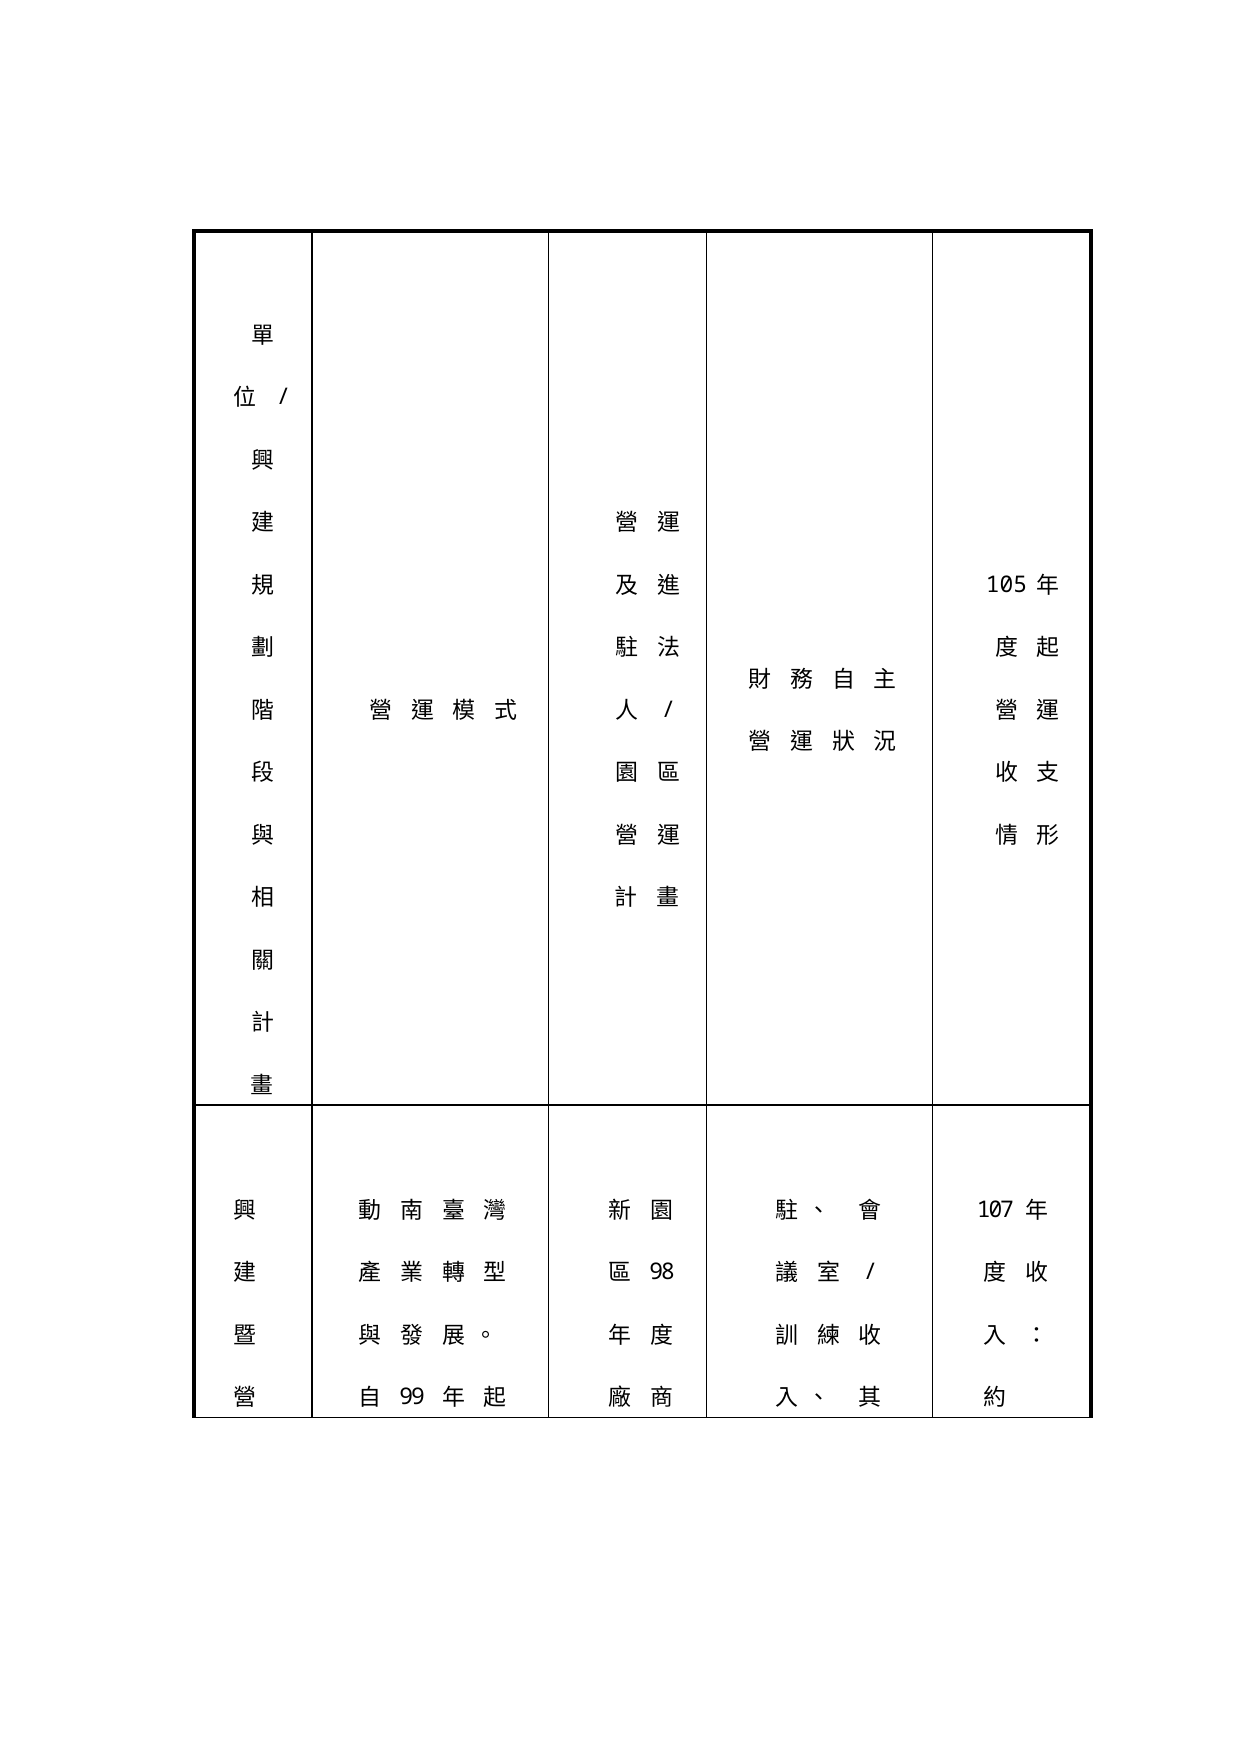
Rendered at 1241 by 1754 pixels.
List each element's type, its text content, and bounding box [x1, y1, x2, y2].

table_cell 駐、會議室/訓練收入、其 [707, 1106, 932, 1417]
table_header 營運及進駐法人/園區營運計畫 [549, 233, 706, 1104]
table_header 財務自主營運狀況 [707, 233, 932, 1104]
table_header 單位/興建規劃階段與相關計畫 [196, 233, 311, 1104]
table_cell 新園區98年度廠商 [549, 1106, 706, 1417]
table_header 營運模式 [313, 233, 548, 1104]
table_cell 興建暨營 [196, 1106, 311, 1417]
table_header 105年度起營運收支情形 [933, 233, 1089, 1104]
table_cell 動南臺灣產業轉型與發展。自99年起 [313, 1106, 548, 1417]
table_cell 107年度收入：約 [933, 1106, 1089, 1417]
